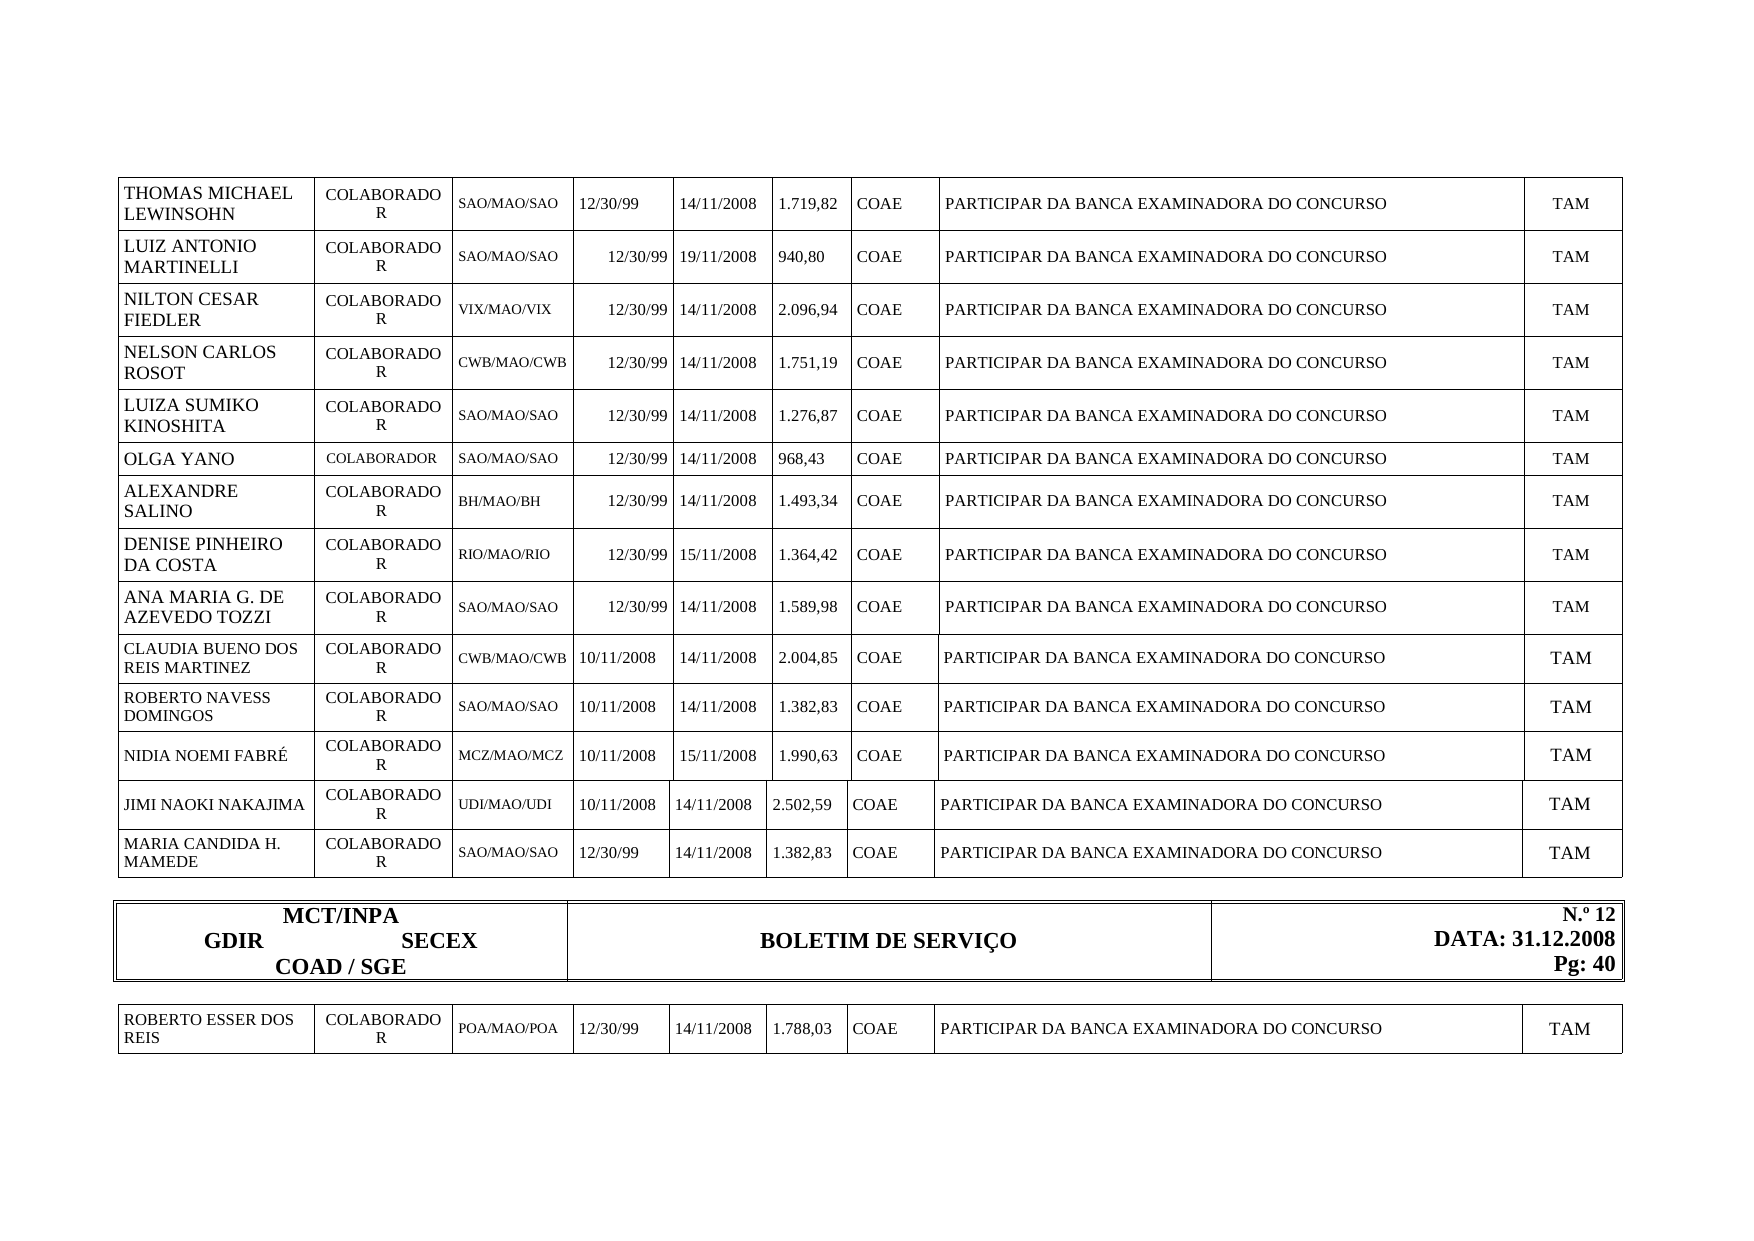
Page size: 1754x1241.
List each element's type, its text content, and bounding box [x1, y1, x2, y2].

table_cell COAE [852, 476, 939, 528]
table_cell DENISE PINHEIRO DA COSTA [119, 529, 314, 581]
table_header PARTICIPAR DA BANCA EXAMINADORA DO CONCURSO [939, 635, 1524, 682]
table_cell 15/11/2008 [674, 732, 772, 780]
table_cell COLABORADOR [315, 443, 452, 474]
table_cell 1.493,34 [773, 476, 851, 528]
table_cell COLABORADOR [315, 529, 452, 581]
table_cell ANA MARIA G. DE AZEVEDO TOZZI [119, 582, 314, 634]
table_header POA/MAO/POA [453, 1005, 573, 1053]
table_cell NELSON CARLOS ROSOT [119, 337, 314, 389]
table_cell OLGA YANO [119, 443, 314, 474]
table_header 10/11/2008 [574, 635, 673, 682]
table_cell COLABORADOR [315, 582, 452, 634]
table_header 14/11/2008 [670, 1005, 766, 1053]
table_cell 15/11/2008 [674, 529, 772, 581]
table_cell 1.382,83 [773, 684, 851, 731]
table_cell 1.382,83 [767, 830, 847, 877]
table_cell 14/11/2008 [674, 443, 772, 474]
table_cell 30/12/99 [574, 284, 673, 336]
table_cell SAO/MAO/SAO [453, 684, 573, 731]
table_cell 14/11/2008 [674, 178, 772, 230]
table_cell 30/12/99 [574, 830, 669, 877]
table_header COLABORADOR [315, 781, 452, 828]
table_cell COLABORADOR [315, 830, 452, 877]
table_cell ALEXANDRE SALINO [119, 476, 314, 528]
table_cell 19/11/2008 [674, 231, 772, 283]
table_header 14/11/2008 [674, 635, 772, 682]
table_cell 14/11/2008 [674, 337, 772, 389]
table_cell COAE [852, 231, 939, 283]
table_cell COAE [852, 178, 939, 230]
table_cell TAM [1525, 582, 1622, 634]
table_cell COLABORADOR [315, 390, 452, 442]
table_cell 30/12/99 [574, 476, 673, 528]
table_cell COLABORADOR [315, 476, 452, 528]
table_cell 14/11/2008 [674, 582, 772, 634]
table_header COAE [852, 635, 938, 682]
table_cell 1.276,87 [773, 390, 851, 442]
table_cell COAE [852, 732, 938, 780]
table_header BOLETIM DE SERVIÇO [568, 904, 1211, 979]
table_cell COAE [852, 443, 939, 474]
table_cell TAM [1525, 231, 1622, 283]
table_header MCT/INPA GDIR SECEX COAD / SGE [117, 904, 567, 979]
table_header 2.502,59 [767, 781, 847, 828]
table_cell PARTICIPAR DA BANCA EXAMINADORA DO CONCURSO [939, 684, 1524, 731]
table_cell COLABORADOR [315, 231, 452, 283]
table_cell COAE [852, 284, 939, 336]
table_cell COAE [848, 830, 934, 877]
table_cell COAE [852, 684, 938, 731]
table_cell PARTICIPAR DA BANCA EXAMINADORA DO CONCURSO [940, 231, 1524, 283]
table_cell MCZ/MAO/MCZ [453, 732, 573, 780]
table_cell 940,80 [773, 231, 851, 283]
table_cell 1.719,82 [773, 178, 851, 230]
table_header 14/11/2008 [670, 781, 766, 828]
table_cell TAM [1525, 337, 1622, 389]
table_cell TAM [1525, 443, 1622, 474]
table_header CLAUDIA BUENO DOS REIS MARTINEZ [119, 635, 314, 682]
table_header TAM [1523, 781, 1622, 828]
table_cell 30/12/99 [574, 582, 673, 634]
table_cell SAO/MAO/SAO [453, 830, 573, 877]
table_cell PARTICIPAR DA BANCA EXAMINADORA DO CONCURSO [940, 284, 1524, 336]
table_cell 14/11/2008 [674, 390, 772, 442]
table_cell COLABORADOR [315, 284, 452, 336]
table_cell TAM [1525, 529, 1622, 581]
table_cell 14/11/2008 [674, 284, 772, 336]
table_header CWB/MAO/CWB [453, 635, 573, 682]
table_header COLABORADOR [315, 1005, 452, 1053]
table_cell 10/11/2008 [574, 732, 673, 780]
table_cell NIDIA NOEMI FABRÉ [119, 732, 314, 780]
table_cell THOMAS MICHAEL LEWINSOHN [119, 178, 314, 230]
table_cell 30/12/99 [574, 529, 673, 581]
table_cell 30/12/99 [574, 178, 673, 230]
table_cell COLABORADOR [315, 732, 452, 780]
table_cell RIO/MAO/RIO [453, 529, 573, 581]
table_cell 1.589,98 [773, 582, 851, 634]
table_cell MARIA CANDIDA H. MAMEDE [119, 830, 314, 877]
table_cell SAO/MAO/SAO [453, 582, 573, 634]
table_header COAE [848, 781, 934, 828]
table_cell TAM [1523, 830, 1622, 877]
table_cell PARTICIPAR DA BANCA EXAMINADORA DO CONCURSO [940, 390, 1524, 442]
table_header TAM [1523, 1005, 1622, 1053]
table_cell VIX/MAO/VIX [453, 284, 573, 336]
table_cell TAM [1525, 476, 1622, 528]
table_cell 14/11/2008 [674, 476, 772, 528]
table_cell LUIZA SUMIKO KINOSHITA [119, 390, 314, 442]
table_header COLABORADOR [315, 635, 452, 682]
table_header ROBERTO ESSER DOS REIS [119, 1005, 314, 1053]
table_cell SAO/MAO/SAO [453, 390, 573, 442]
table_cell 1.751,19 [773, 337, 851, 389]
table_cell TAM [1525, 284, 1622, 336]
table_header 10/11/2008 [574, 781, 669, 828]
table_cell PARTICIPAR DA BANCA EXAMINADORA DO CONCURSO [935, 830, 1522, 877]
table_cell 1.364,42 [773, 529, 851, 581]
table_header PARTICIPAR DA BANCA EXAMINADORA DO CONCURSO [935, 1005, 1522, 1053]
table_cell COLABORADOR [315, 684, 452, 731]
table_cell TAM [1525, 732, 1622, 780]
table_cell 30/12/99 [574, 443, 673, 474]
table_cell LUIZ ANTONIO MARTINELLI [119, 231, 314, 283]
table_cell PARTICIPAR DA BANCA EXAMINADORA DO CONCURSO [940, 582, 1524, 634]
table_cell COAE [852, 337, 939, 389]
table_cell 1.990,63 [773, 732, 851, 780]
table_cell COAE [852, 390, 939, 442]
table_cell SAO/MAO/SAO [453, 443, 573, 474]
table_header 2.004,85 [773, 635, 851, 682]
table_cell 30/12/99 [574, 390, 673, 442]
table_cell 2.096,94 [773, 284, 851, 336]
table_cell CWB/MAO/CWB [453, 337, 573, 389]
table_header UDI/MAO/UDI [453, 781, 573, 828]
table_cell 14/11/2008 [674, 684, 772, 731]
table_header TAM [1525, 635, 1622, 682]
table_cell COLABORADOR [315, 178, 452, 230]
table_cell COAE [852, 582, 939, 634]
table_cell COLABORADOR [315, 337, 452, 389]
table_header COAE [848, 1005, 934, 1053]
table_cell BH/MAO/BH [453, 476, 573, 528]
table_cell COAE [852, 529, 939, 581]
table_header 30/12/99 [574, 1005, 669, 1053]
table_cell NILTON CESAR FIEDLER [119, 284, 314, 336]
table_cell PARTICIPAR DA BANCA EXAMINADORA DO CONCURSO [939, 732, 1524, 780]
table_header N.º 12 DATA: 31.12.2008 Pg: 40 [1212, 904, 1622, 979]
table_header 1.788,03 [767, 1005, 847, 1053]
table_cell SAO/MAO/SAO [453, 231, 573, 283]
table_cell 14/11/2008 [670, 830, 766, 877]
table_cell TAM [1525, 390, 1622, 442]
table_cell TAM [1525, 684, 1622, 731]
table_cell PARTICIPAR DA BANCA EXAMINADORA DO CONCURSO [940, 476, 1524, 528]
table_header PARTICIPAR DA BANCA EXAMINADORA DO CONCURSO [935, 781, 1522, 828]
table_cell PARTICIPAR DA BANCA EXAMINADORA DO CONCURSO [940, 337, 1524, 389]
table_cell ROBERTO NAVESS DOMINGOS [119, 684, 314, 731]
table_cell 30/12/99 [574, 337, 673, 389]
table_cell TAM [1525, 178, 1622, 230]
table_cell PARTICIPAR DA BANCA EXAMINADORA DO CONCURSO [940, 529, 1524, 581]
table_cell PARTICIPAR DA BANCA EXAMINADORA DO CONCURSO [940, 443, 1524, 474]
table_cell 10/11/2008 [574, 684, 673, 731]
table_cell SAO/MAO/SAO [453, 178, 573, 230]
table_cell PARTICIPAR DA BANCA EXAMINADORA DO CONCURSO [940, 178, 1524, 230]
table_header JIMI NAOKI NAKAJIMA [119, 781, 314, 828]
table_cell 968,43 [773, 443, 851, 474]
table_cell 30/12/99 [574, 231, 673, 283]
